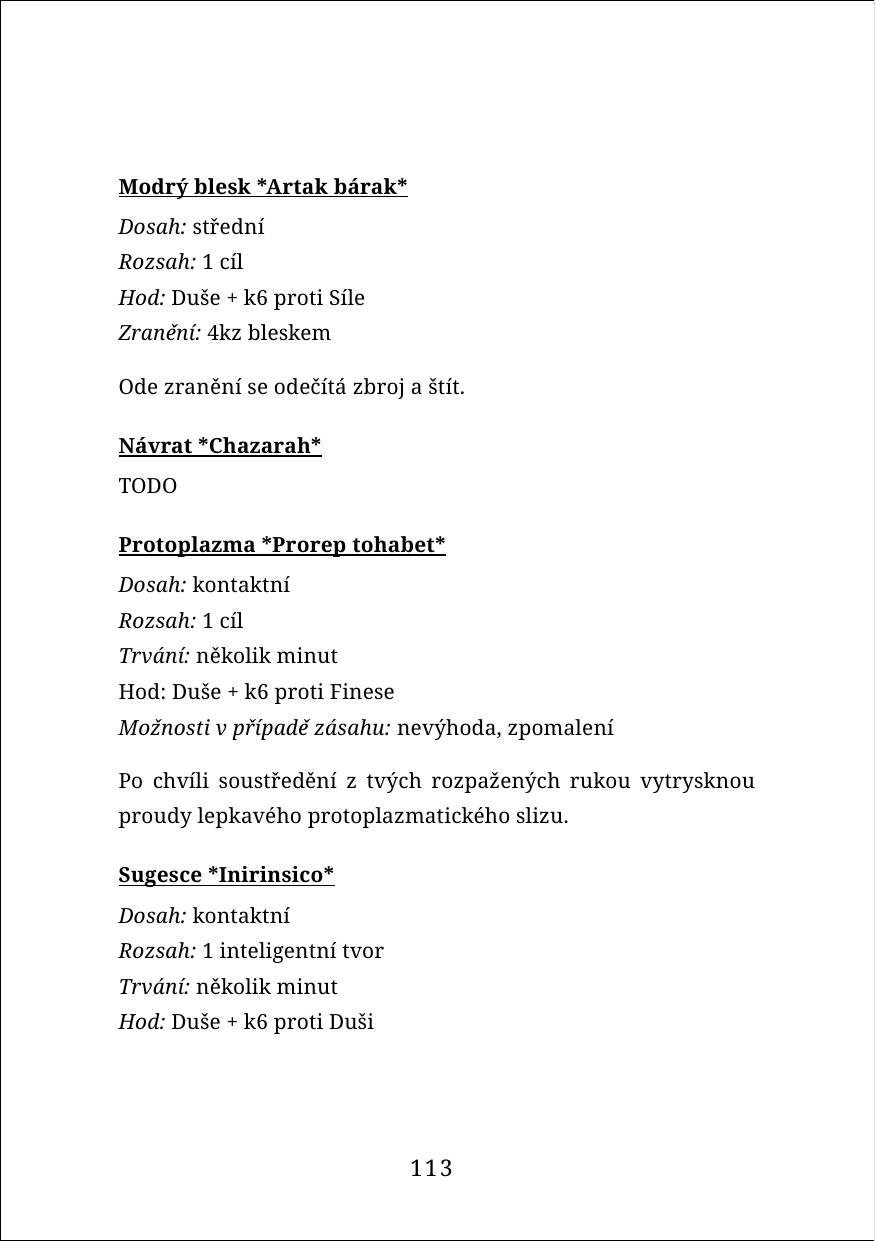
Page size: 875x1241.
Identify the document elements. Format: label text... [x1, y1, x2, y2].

text Ode zranění se odečítá zbroj a štít. [118, 372, 756, 400]
subtitle Sugesce *Inirinsico* [118, 861, 756, 889]
text Dosah: kontaktní Rozsah: 1 inteligentní tvor Trvání: několik minut Hod: Duše + k6 proti Duši [118, 901, 756, 1036]
text Dosah: střední Rozsah: 1 cíl Hod: Duše + k6 proti Síle Zranění: 4kz bleskem [118, 212, 756, 347]
subtitle Modrý blesk *Artak bárak* [118, 172, 756, 200]
text Dosah: kontaktní Rozsah: 1 cíl Trvání: několik minut Hod: Duše + k6 proti Finese Možnosti v případě zásahu: nevýhoda, zpomalení [118, 571, 756, 741]
subtitle Návrat *Chazarah* [118, 431, 756, 459]
text Po chvíli soustředění z tvých rozpažených rukou vytrysknou proudy lepkavého protoplazmatického slizu. [118, 766, 756, 830]
subtitle Protoplazma *Prorep tohabet* [118, 530, 756, 559]
text TODO [118, 471, 756, 499]
